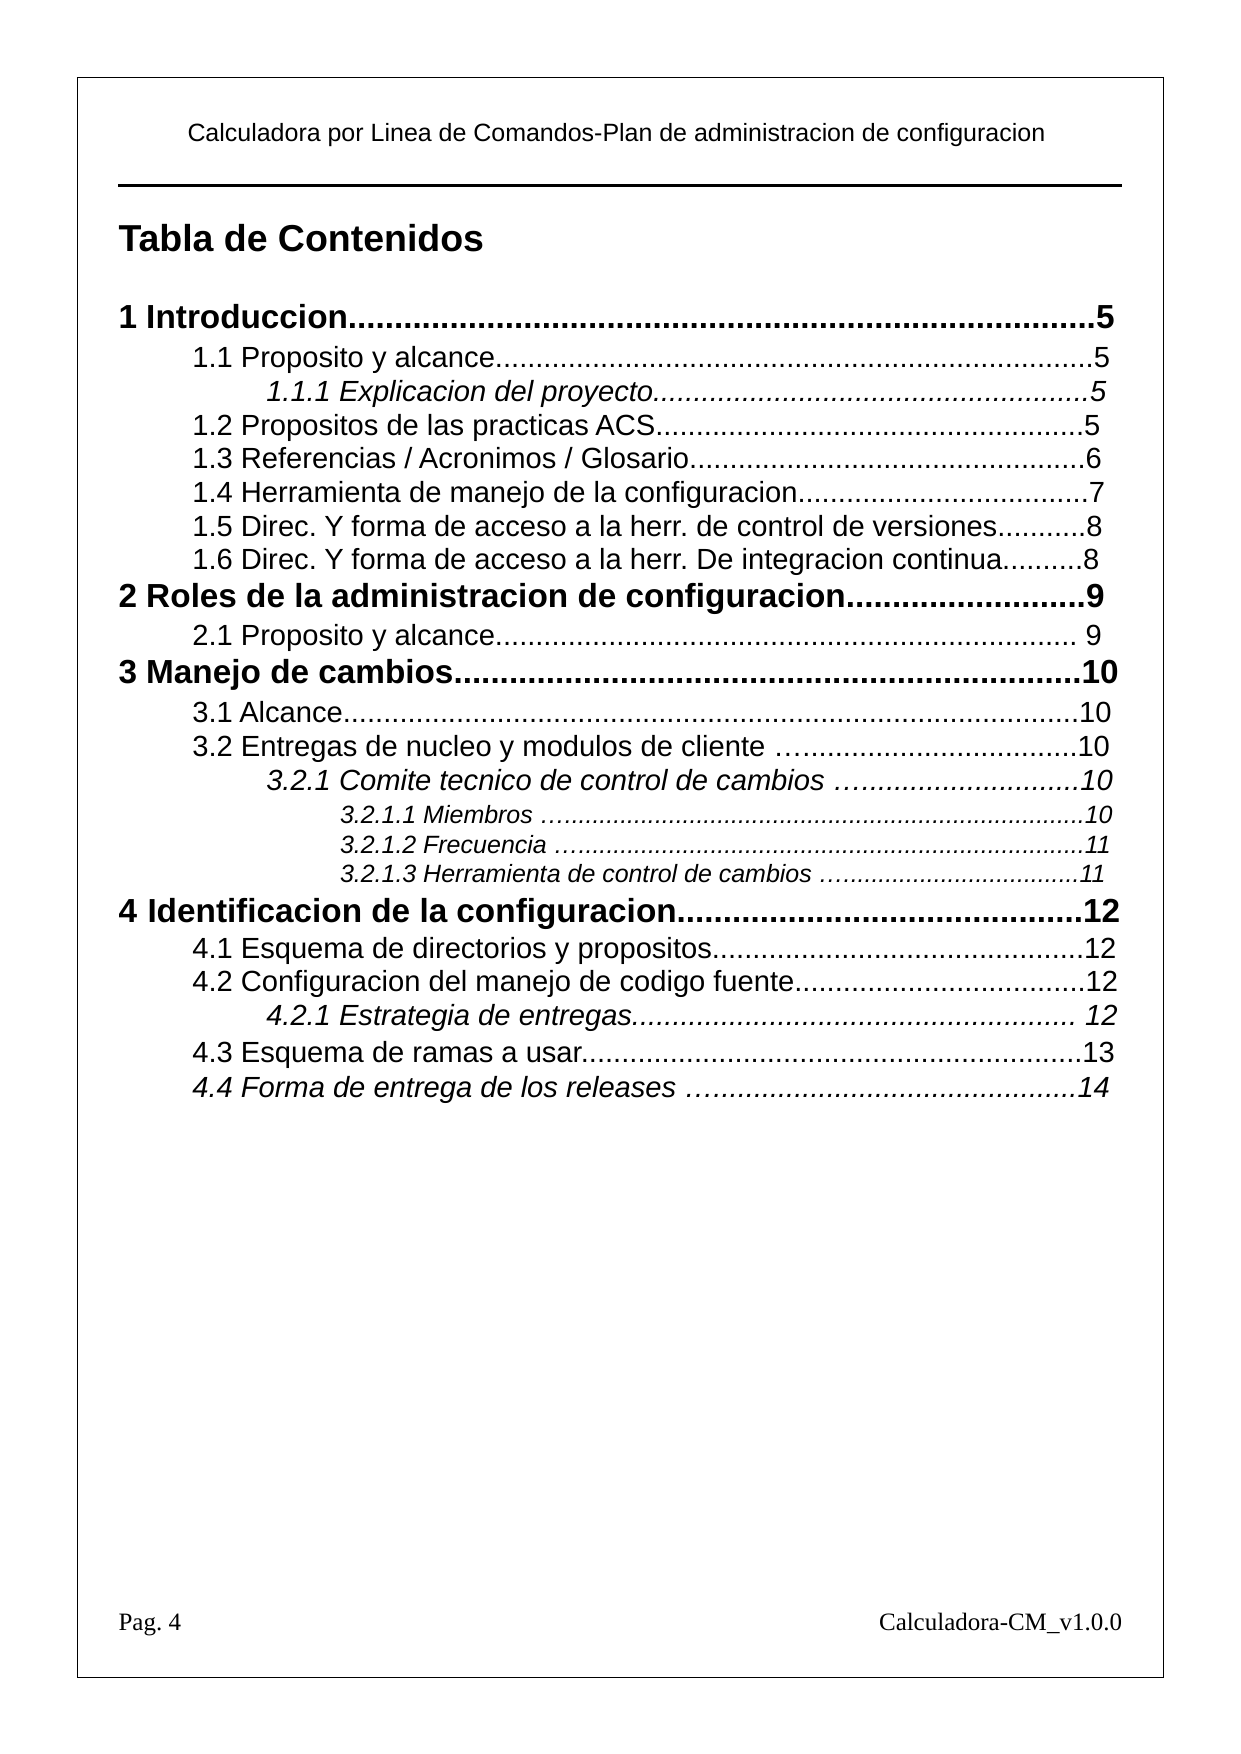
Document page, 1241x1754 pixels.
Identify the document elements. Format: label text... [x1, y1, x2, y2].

text 1.4 Herramienta de manejo de la configuracion....................................7 [118, 475, 1122, 509]
text 1.6 Direc. Y forma de acceso a la herr. De integracion continua..........8 [118, 542, 1122, 576]
text 4 Identificacion de la configuracion............................................12 [118, 888, 1122, 931]
text 1.1 Proposito y alcance..........................................................................5 [118, 336, 1122, 374]
text 1 Introduccion.................................................................................5 [118, 298, 1122, 336]
text 4.2 Configuracion del manejo de codigo fuente....................................12 [118, 964, 1122, 998]
text 4.1 Esquema de directorios y propositos..............................................12 [118, 931, 1122, 964]
text 3 Manejo de cambios....................................................................10 [118, 653, 1122, 691]
text 4.2.1 Estrategia de entregas....................................................... 12 [118, 998, 1122, 1031]
text 4.4 Forma de entrega de los releases ….............................................14 [118, 1070, 1122, 1103]
text 3.2.1.2 Frecuencia ….........................................................................11 [118, 830, 1122, 859]
text 1.2 Propositos de las practicas ACS.....................................................5 [118, 408, 1122, 442]
text 3.2 Entregas de nucleo y modulos de cliente …..................................10 [118, 729, 1122, 763]
text Tabla de Contenidos [118, 216, 1122, 259]
text 1.5 Direc. Y forma de acceso a la herr. de control de versiones...........8 [118, 509, 1122, 542]
text 4.3 Esquema de ramas a usar..............................................................13 [118, 1031, 1122, 1070]
text 2.1 Proposito y alcance........................................................................ 9 [118, 614, 1122, 653]
text 1.3 Referencias / Acronimos / Glosario.................................................6 [118, 442, 1122, 475]
text 1.1.1 Explicacion del proyecto......................................................5 [118, 374, 1122, 408]
text 3.1 Alcance...........................................................................................10 [118, 691, 1122, 729]
text 3.2.1.3 Herramienta de control de cambios …..................................11 [118, 859, 1122, 888]
text 3.2.1.1 Miembros …...........................................................................10 [118, 797, 1122, 830]
text 3.2.1 Comite tecnico de control de cambios …...........................10 [118, 763, 1122, 797]
text 2 Roles de la administracion de configuracion..........................9 [118, 576, 1146, 614]
